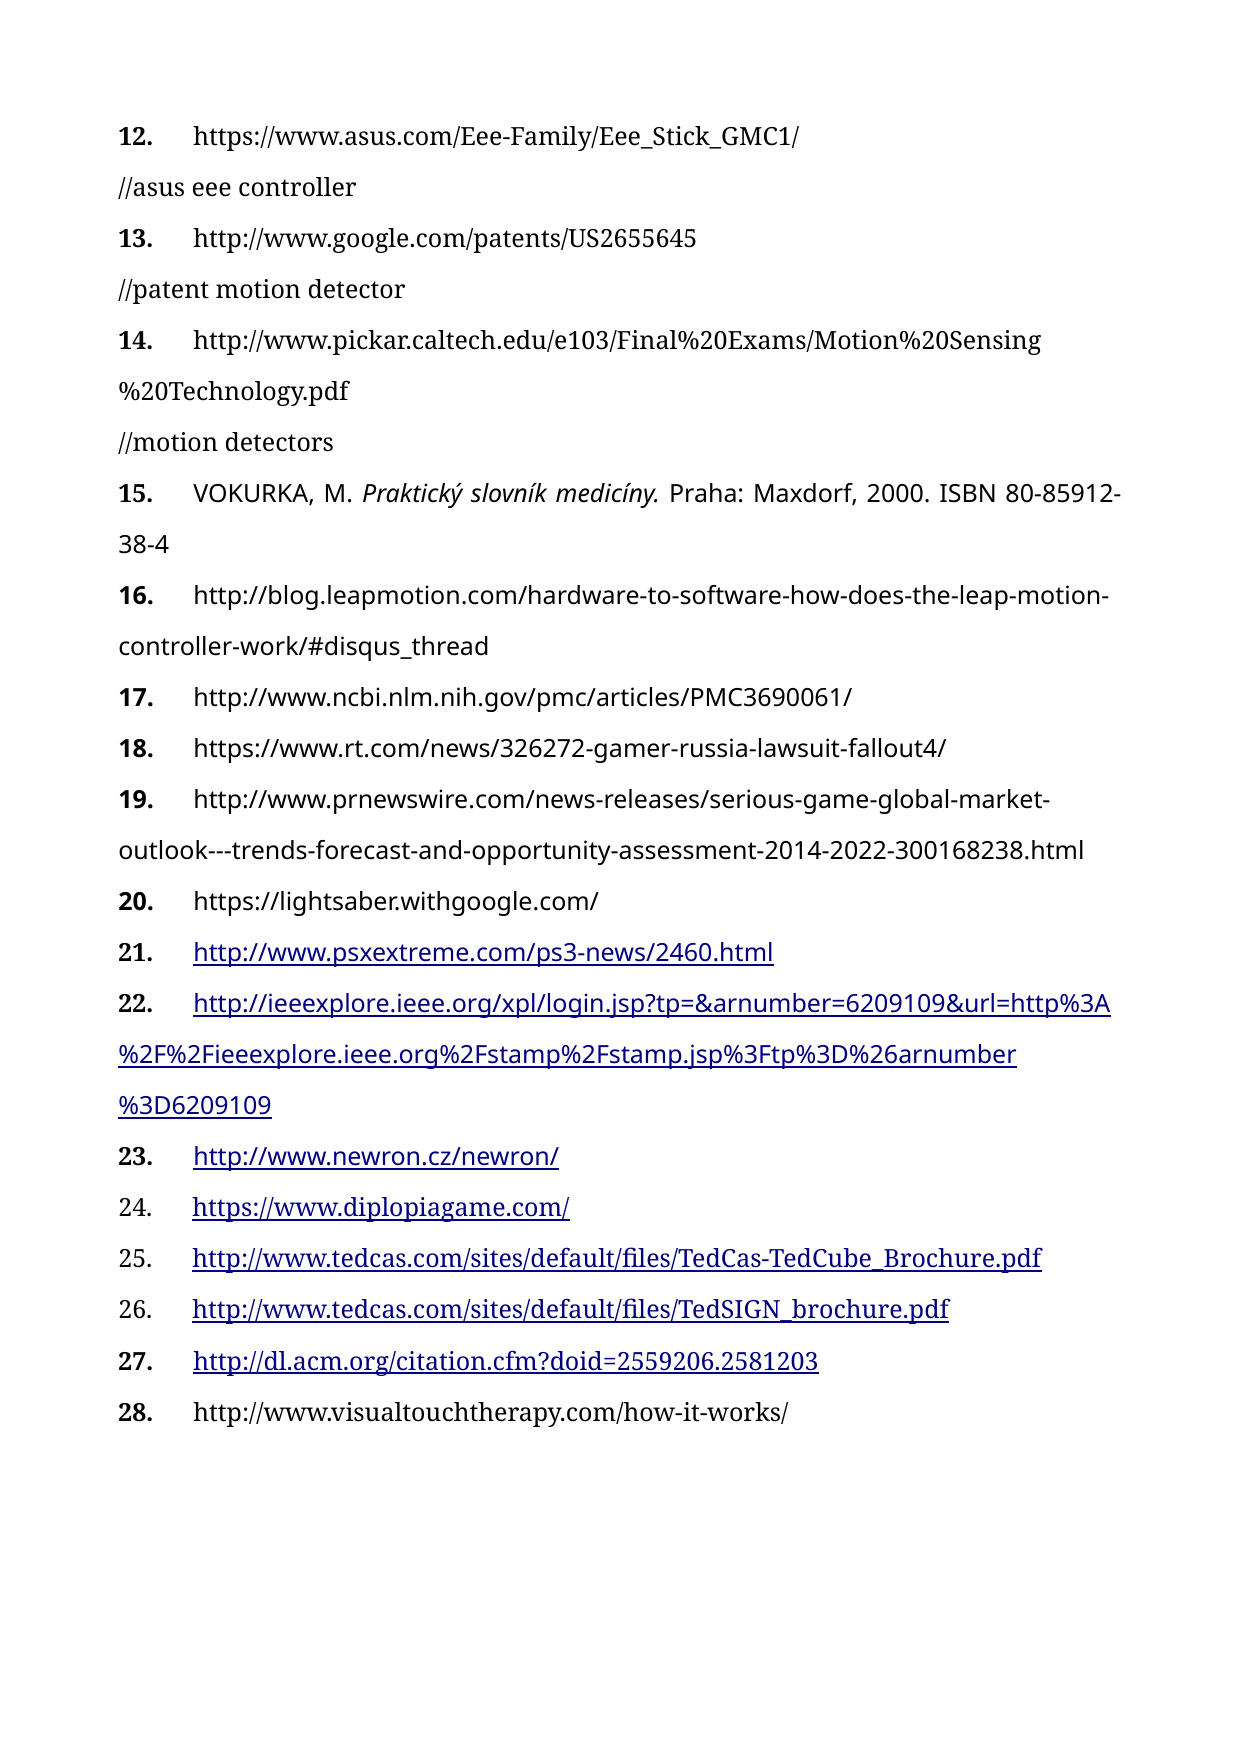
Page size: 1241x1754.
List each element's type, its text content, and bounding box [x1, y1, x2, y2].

text //patent motion detector [118, 271, 1122, 305]
list http://www.ncbi.nlm.nih.gov/pmc/articles/PMC3690061/ [118, 679, 1122, 714]
list http://dl.acm.org/citation.cfm?doid=2559206.2581203 [118, 1343, 1122, 1377]
list //motion detectors [118, 424, 1122, 458]
list 26. http://www.tedcas.com/sites/default/files/TedSIGN_brochure.pdf [118, 1292, 1122, 1326]
list https://lightsaber.withgoogle.com/ [118, 884, 1122, 918]
list http://www.newron.cz/newron/ [118, 1139, 1122, 1173]
list http://ieeexplore.ieee.org/xpl/login.jsp?tp=&arnumber=6209109&url=http%3A%2F%2Fieeexplore.ieee.org%2Fstamp%2Fstamp.jsp%3Ftp%3D%26arnumber%3D6209109 [118, 986, 1122, 1122]
list 24. https://www.diplopiagame.com/ [118, 1190, 1122, 1224]
list http://www.visualtouchtherapy.com/how-it-works/ [118, 1394, 1122, 1428]
list 25. http://www.tedcas.com/sites/default/files/TedCas-TedCube_Brochure.pdf [118, 1241, 1122, 1275]
list //asus eee controller [118, 169, 1122, 203]
list VOKURKA, M. Praktický slovník medicíny. Praha: Maxdorf, 2000. ISBN 80-85912-38-4 [118, 475, 1122, 561]
list http://www.pickar.caltech.edu/e103/Final%20Exams/Motion%20Sensing%20Technology.pdf [118, 322, 1122, 407]
list https://www.asus.com/Eee-Family/Eee_Stick_GMC1/ [118, 118, 1122, 152]
list http://www.prnewswire.com/news-releases/serious-game-global-market-outlook---trends-forecast-and-opportunity-assessment-2014-2022-300168238.html [118, 782, 1122, 867]
list http://www.psxextreme.com/ps3-news/2460.html [118, 935, 1122, 969]
list https://www.rt.com/news/326272-gamer-russia-lawsuit-fallout4/ [118, 731, 1122, 765]
list http://www.google.com/patents/US2655645 [118, 220, 1122, 254]
list http://blog.leapmotion.com/hardware-to-software-how-does-the-leap-motion-controller-work/#disqus_thread [118, 577, 1122, 663]
